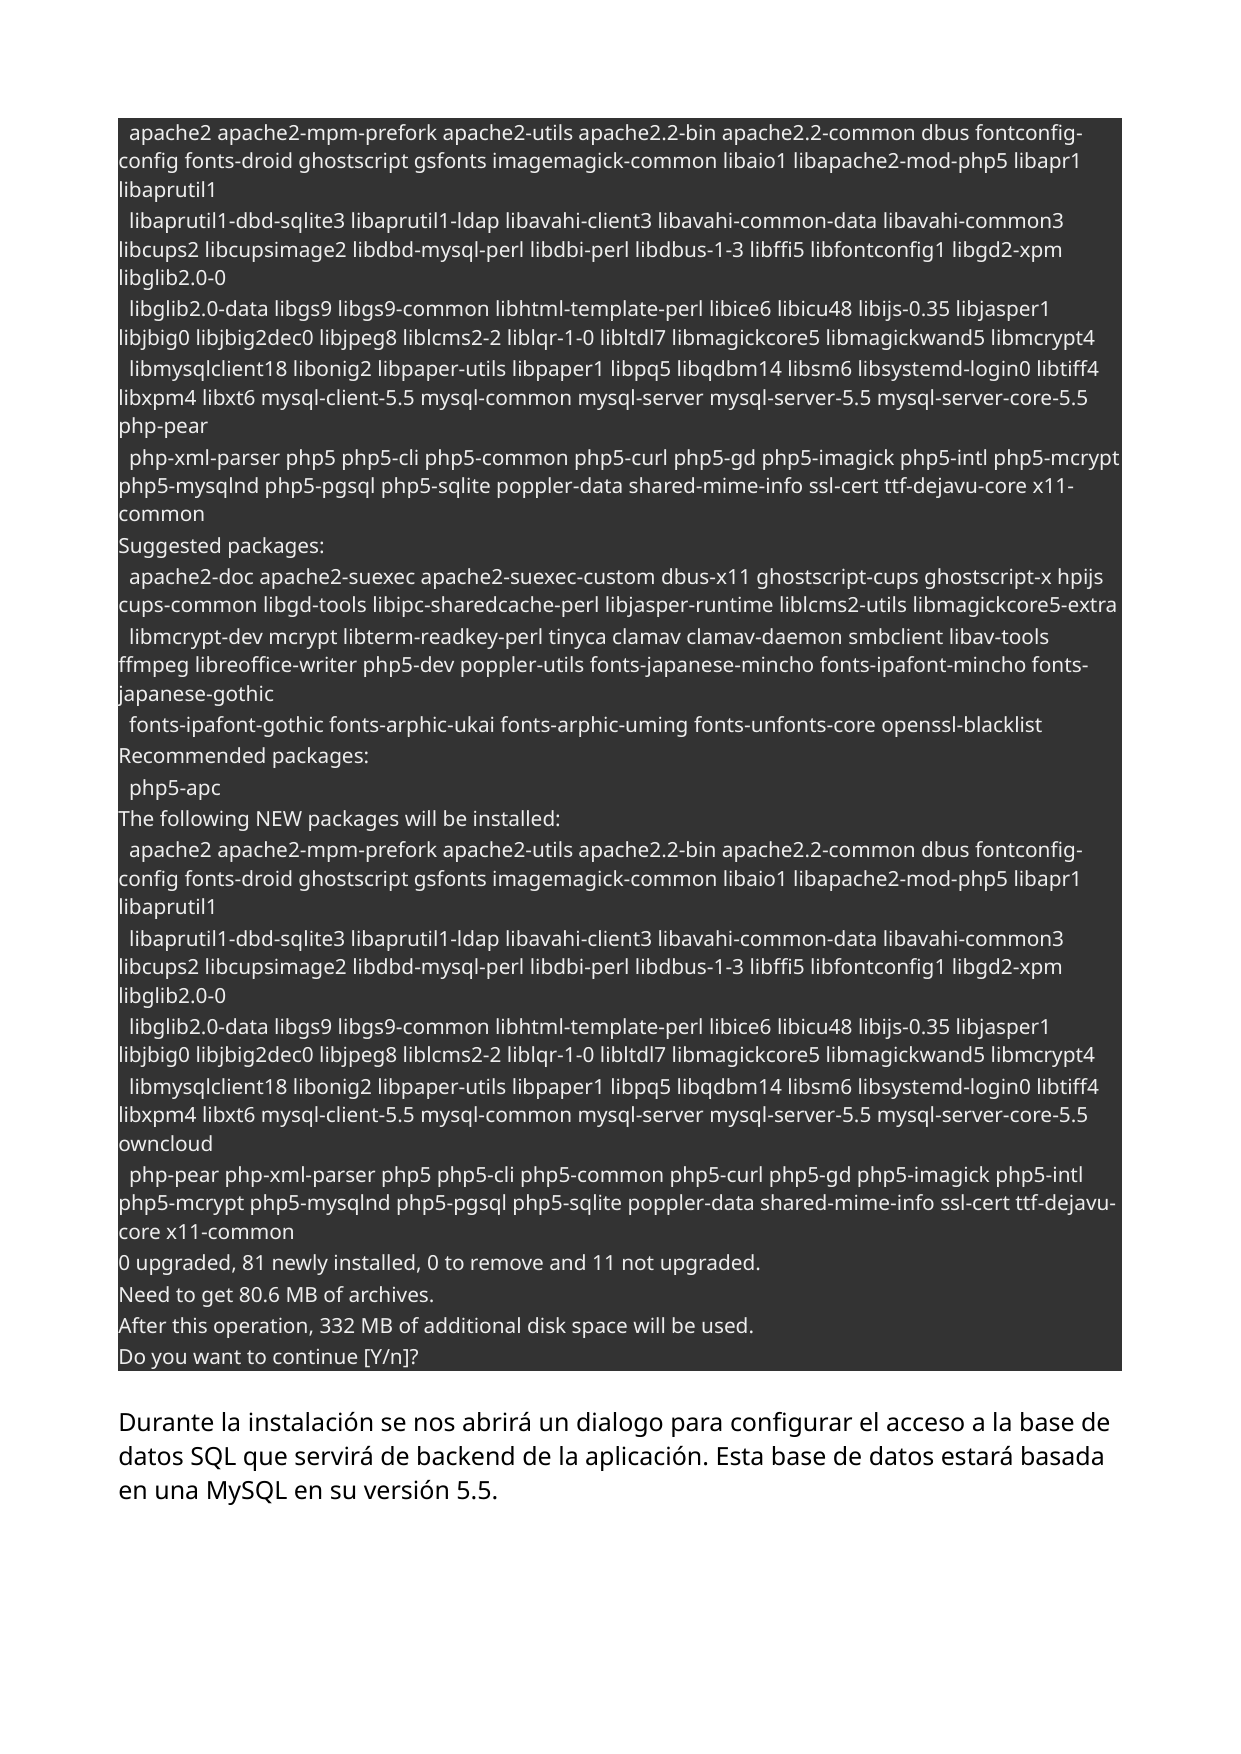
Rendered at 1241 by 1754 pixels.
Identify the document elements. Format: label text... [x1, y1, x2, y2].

text 0 upgraded, 81 newly installed, 0 to remove and 11 not upgraded. [118, 1248, 1122, 1277]
text libmysqlclient18 libonig2 libpaper-utils libpaper1 libpq5 libqdbm14 libsm6 libsystemd-login0 libtiff4 libxpm4 libxt6 mysql-client-5.5 mysql-common mysql-server mysql-server-5.5 mysql-server-core-5.5 owncloud [118, 1072, 1122, 1157]
text Recommended packages: [118, 742, 1122, 770]
text After this operation, 332 MB of additional disk space will be used. [118, 1311, 1122, 1339]
text apache2-doc apache2-suexec apache2-suexec-custom dbus-x11 ghostscript-cups ghostscript-x hpijs cups-common libgd-tools libipc-sharedcache-perl libjasper-runtime liblcms2-utils libmagickcore5-extra [118, 562, 1122, 619]
text Durante la instalación se nos abrirá un dialogo para configurar el acceso a la base de datos SQL que servirá de backend de la aplicación. Esta base de datos estará basada en una MySQL en su versión 5.5. [118, 1405, 1122, 1507]
text libaprutil1-dbd-sqlite3 libaprutil1-ldap libavahi-client3 libavahi-common-data libavahi-common3 libcups2 libcupsimage2 libdbd-mysql-perl libdbi-perl libdbus-1-3 libffi5 libfontconfig1 libgd2-xpm libglib2.0-0 [118, 924, 1122, 1009]
text apache2 apache2-mpm-prefork apache2-utils apache2.2-bin apache2.2-common dbus fontconfig-config fonts-droid ghostscript gsfonts imagemagick-common libaio1 libapache2-mod-php5 libapr1 libaprutil1 [118, 118, 1122, 203]
text Suggested packages: [118, 531, 1122, 559]
text libglib2.0-data libgs9 libgs9-common libhtml-template-perl libice6 libicu48 libijs-0.35 libjasper1 libjbig0 libjbig2dec0 libjpeg8 liblcms2-2 liblqr-1-0 libltdl7 libmagickcore5 libmagickwand5 libmcrypt4 [118, 294, 1122, 351]
text php-xml-parser php5 php5-cli php5-common php5-curl php5-gd php5-imagick php5-intl php5-mcrypt php5-mysqlnd php5-pgsql php5-sqlite poppler-data shared-mime-info ssl-cert ttf-dejavu-core x11-common [118, 443, 1122, 528]
text libmcrypt-dev mcrypt libterm-readkey-perl tinyca clamav clamav-daemon smbclient libav-tools ffmpeg libreoffice-writer php5-dev poppler-utils fonts-japanese-mincho fonts-ipafont-mincho fonts-japanese-gothic [118, 622, 1122, 707]
text The following NEW packages will be installed: [118, 804, 1122, 833]
text fonts-ipafont-gothic fonts-arphic-ukai fonts-arphic-uming fonts-unfonts-core openssl-blacklist [118, 710, 1122, 739]
text Need to get 80.6 MB of archives. [118, 1280, 1122, 1308]
text libmysqlclient18 libonig2 libpaper-utils libpaper1 libpq5 libqdbm14 libsm6 libsystemd-login0 libtiff4 libxpm4 libxt6 mysql-client-5.5 mysql-common mysql-server mysql-server-5.5 mysql-server-core-5.5 php-pear [118, 354, 1122, 440]
text php5-apc [118, 773, 1122, 801]
text apache2 apache2-mpm-prefork apache2-utils apache2.2-bin apache2.2-common dbus fontconfig-config fonts-droid ghostscript gsfonts imagemagick-common libaio1 libapache2-mod-php5 libapr1 libaprutil1 [118, 836, 1122, 921]
text php-pear php-xml-parser php5 php5-cli php5-common php5-curl php5-gd php5-imagick php5-intl php5-mcrypt php5-mysqlnd php5-pgsql php5-sqlite poppler-data shared-mime-info ssl-cert ttf-dejavu-core x11-common [118, 1160, 1122, 1245]
text Do you want to continue [Y/n]? [118, 1342, 1122, 1371]
text libaprutil1-dbd-sqlite3 libaprutil1-ldap libavahi-client3 libavahi-common-data libavahi-common3 libcups2 libcupsimage2 libdbd-mysql-perl libdbi-perl libdbus-1-3 libffi5 libfontconfig1 libgd2-xpm libglib2.0-0 [118, 206, 1122, 292]
text libglib2.0-data libgs9 libgs9-common libhtml-template-perl libice6 libicu48 libijs-0.35 libjasper1 libjbig0 libjbig2dec0 libjpeg8 liblcms2-2 liblqr-1-0 libltdl7 libmagickcore5 libmagickwand5 libmcrypt4 [118, 1012, 1122, 1069]
